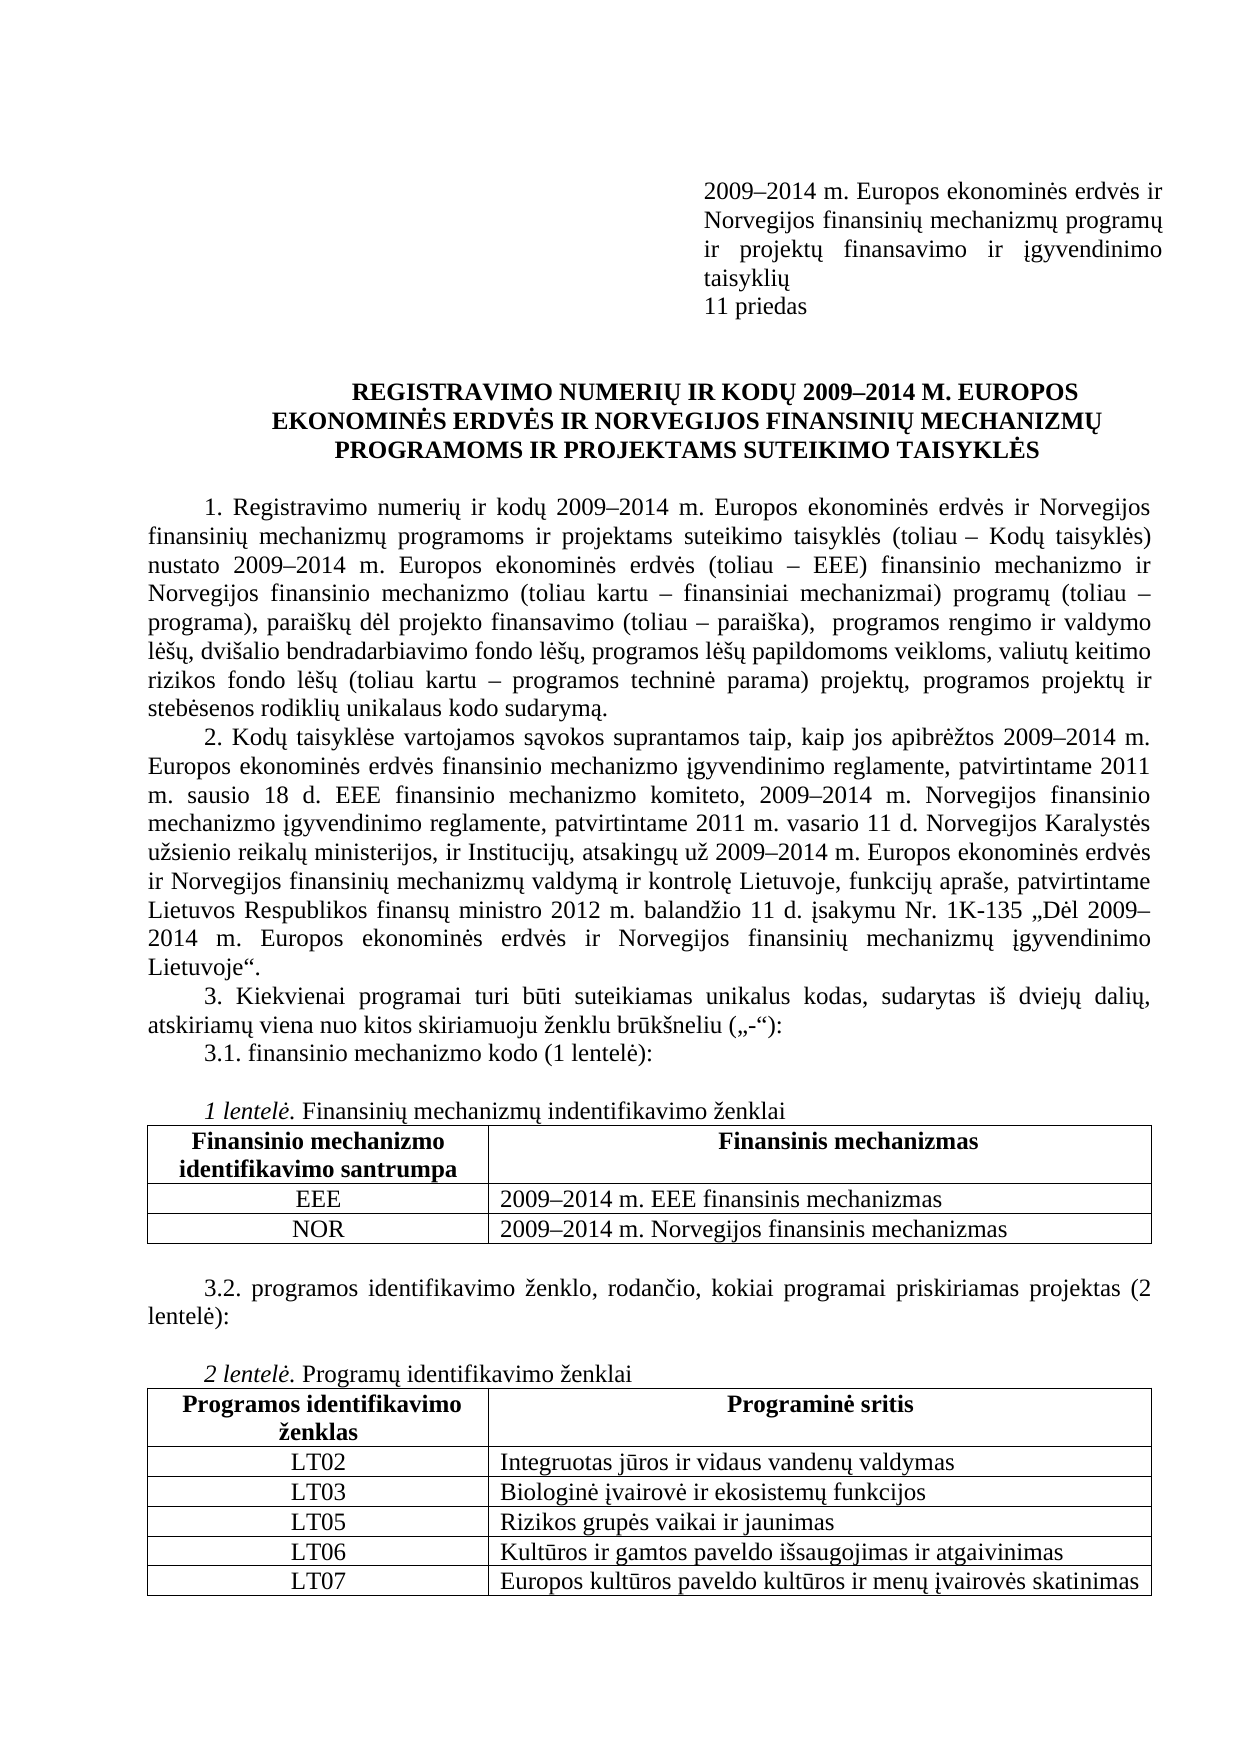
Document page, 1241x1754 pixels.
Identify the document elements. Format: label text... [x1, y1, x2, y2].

table_header Finansinio mechanizmo identifikavimo santrumpa [148, 1126, 488, 1183]
table_cell LT05 [148, 1507, 488, 1536]
table_header 2009–2014 m. Europos ekonominės erdvės ir Norvegijos finansinių mechanizmų programų ir projektų finansavimo ir įgyvendinimo taisyklių 11 priedas [584, 148, 1174, 348]
table_cell Rizikos grupės vaikai ir jaunimas [489, 1507, 1151, 1536]
text 3.2. programos identifikavimo ženklo, rodančio, kokiai programai priskiriamas projektas (2 lentelė): [148, 1273, 1152, 1330]
table_cell LT03 [148, 1477, 488, 1506]
table_header Programinė sritis [489, 1389, 1151, 1446]
table_cell Europos kultūros paveldo kultūros ir menų įvairovės skatinimas [489, 1566, 1151, 1595]
table_cell Integruotas jūros ir vidaus vandenų valdymas [489, 1447, 1151, 1476]
table_cell EEE [148, 1184, 488, 1213]
table_cell 2009–2014 m. EEE finansinis mechanizmas [489, 1184, 1151, 1213]
table_cell LT07 [148, 1566, 488, 1595]
table_cell Biologinė įvairovė ir ekosistemų funkcijos [489, 1477, 1151, 1506]
text 2. Kodų taisyklėse vartojamos sąvokos suprantamos taip, kaip jos apibrėžtos 2009–2014 m. Europos ekonominės erdvės finansinio mechanizmo įgyvendinimo reglamente, patvirtintame 2011 m. sausio 18 d. EEE finansinio mechanizmo komiteto, 2009–2014 m. Norvegijos finansinio mechanizmo įgyvendinimo reglamente, patvirtintame 2011 m. vasario 11 d. Norvegijos Karalystės užsienio reikalų ministerijos, ir Institucijų, atsakingų už 2009–2014 m. Europos ekonominės erdvės ir Norvegijos finansinių mechanizmų valdymą ir kontrolę Lietuvoje, funkcijų apraše, patvirtintame Lietuvos Respublikos finansų ministro 2012 m. balandžio 11 d. įsakymu Nr. 1K-135 „Dėl 2009–2014 m. Europos ekonominės erdvės ir Norvegijos finansinių mechanizmų įgyvendinimo Lietuvoje“. [148, 722, 1152, 981]
table_header [148, 148, 584, 348]
table_header Finansinis mechanizmas [489, 1126, 1151, 1183]
table_cell Kultūros ir gamtos paveldo išsaugojimas ir atgaivinimas [489, 1537, 1151, 1565]
text 1 lentelė. Finansinių mechanizmų indentifikavimo ženklai [185, 1096, 1152, 1125]
table_cell NOR [148, 1214, 488, 1243]
text 2 lentelė. Programų identifikavimo ženklai [185, 1359, 1152, 1388]
table_cell LT02 [148, 1447, 488, 1476]
table_header Programos identifikavimo ženklas [148, 1389, 488, 1446]
text 3.1. finansinio mechanizmo kodo (1 lentelė): [148, 1038, 1152, 1067]
text 3. Kiekvienai programai turi būti suteikiamas unikalus kodas, sudarytas iš dviejų dalių, atskiriamų viena nuo kitos skiriamuoju ženklu brūkšneliu („-“): [148, 981, 1152, 1038]
text REGISTRAVIMO NUMERIŲ IR KODŲ 2009–2014 M. EUROPOS EKONOMINĖS ERDVĖS IR NORVEGIJOS FINANSINIŲ MECHANIZMŲ PROGRAMOMS IR PROJEKTAMS SUTEIKIMO TAISYKLĖS [223, 377, 1152, 463]
table_cell 2009–2014 m. Norvegijos finansinis mechanizmas [489, 1214, 1151, 1243]
text 1. Registravimo numerių ir kodų 2009–2014 m. Europos ekonominės erdvės ir Norvegijos finansinių mechanizmų programoms ir projektams suteikimo taisyklės (toliau – Kodų taisyklės) nustato 2009–2014 m. Europos ekonominės erdvės (toliau – EEE) finansinio mechanizmo ir Norvegijos finansinio mechanizmo (toliau kartu – finansiniai mechanizmai) programų (toliau – programa), paraiškų dėl projekto finansavimo (toliau – paraiška), programos rengimo ir valdymo lėšų, dvišalio bendradarbiavimo fondo lėšų, programos lėšų papildomoms veikloms, valiutų keitimo rizikos fondo lėšų (toliau kartu – programos techninė parama) projektų, programos projektų ir stebėsenos rodiklių unikalaus kodo sudarymą. [148, 492, 1152, 722]
table_cell LT06 [148, 1537, 488, 1565]
